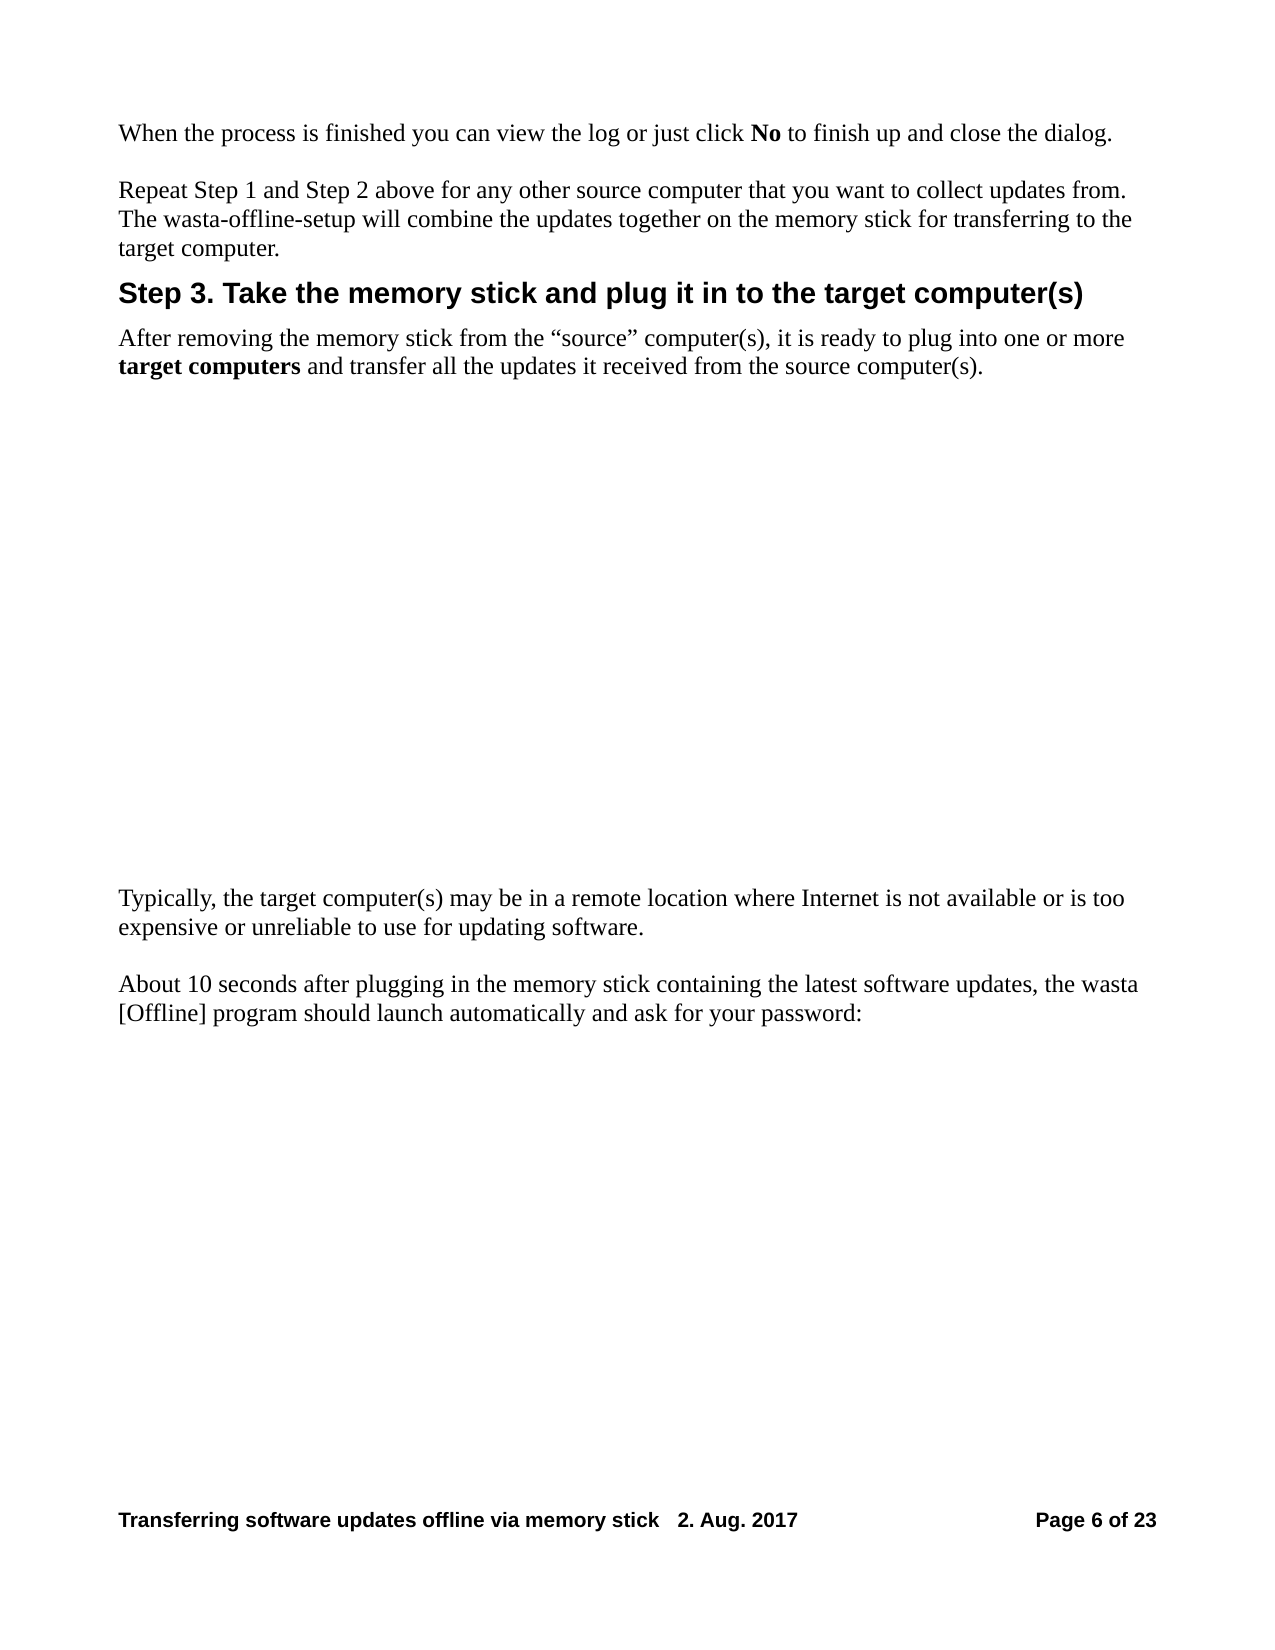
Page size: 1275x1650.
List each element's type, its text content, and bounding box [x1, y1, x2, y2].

text Typically, the target computer(s) may be in a remote location where Internet is not available or is too expensive or unreliable to use for updating software. [118, 883, 1157, 941]
subtitle Step 3. Take the memory stick and plug it in to the target computer(s) [118, 276, 1157, 310]
text When the process is finished you can view the log or just click No to finish up and close the dialog. [118, 118, 1157, 147]
text Repeat Step 1 and Step 2 above for any other source computer that you want to collect updates from. The wasta-offline-setup will combine the updates together on the memory stick for transferring to the target computer. [118, 176, 1157, 262]
text About 10 seconds after plugging in the memory stick containing the latest software updates, the wasta [Offline] program should launch automatically and ask for your password: [118, 969, 1157, 1027]
text After removing the memory stick from the “source” computer(s), it is ready to plug into one or more target computers and transfer all the updates it received from the source computer(s). [118, 323, 1157, 380]
